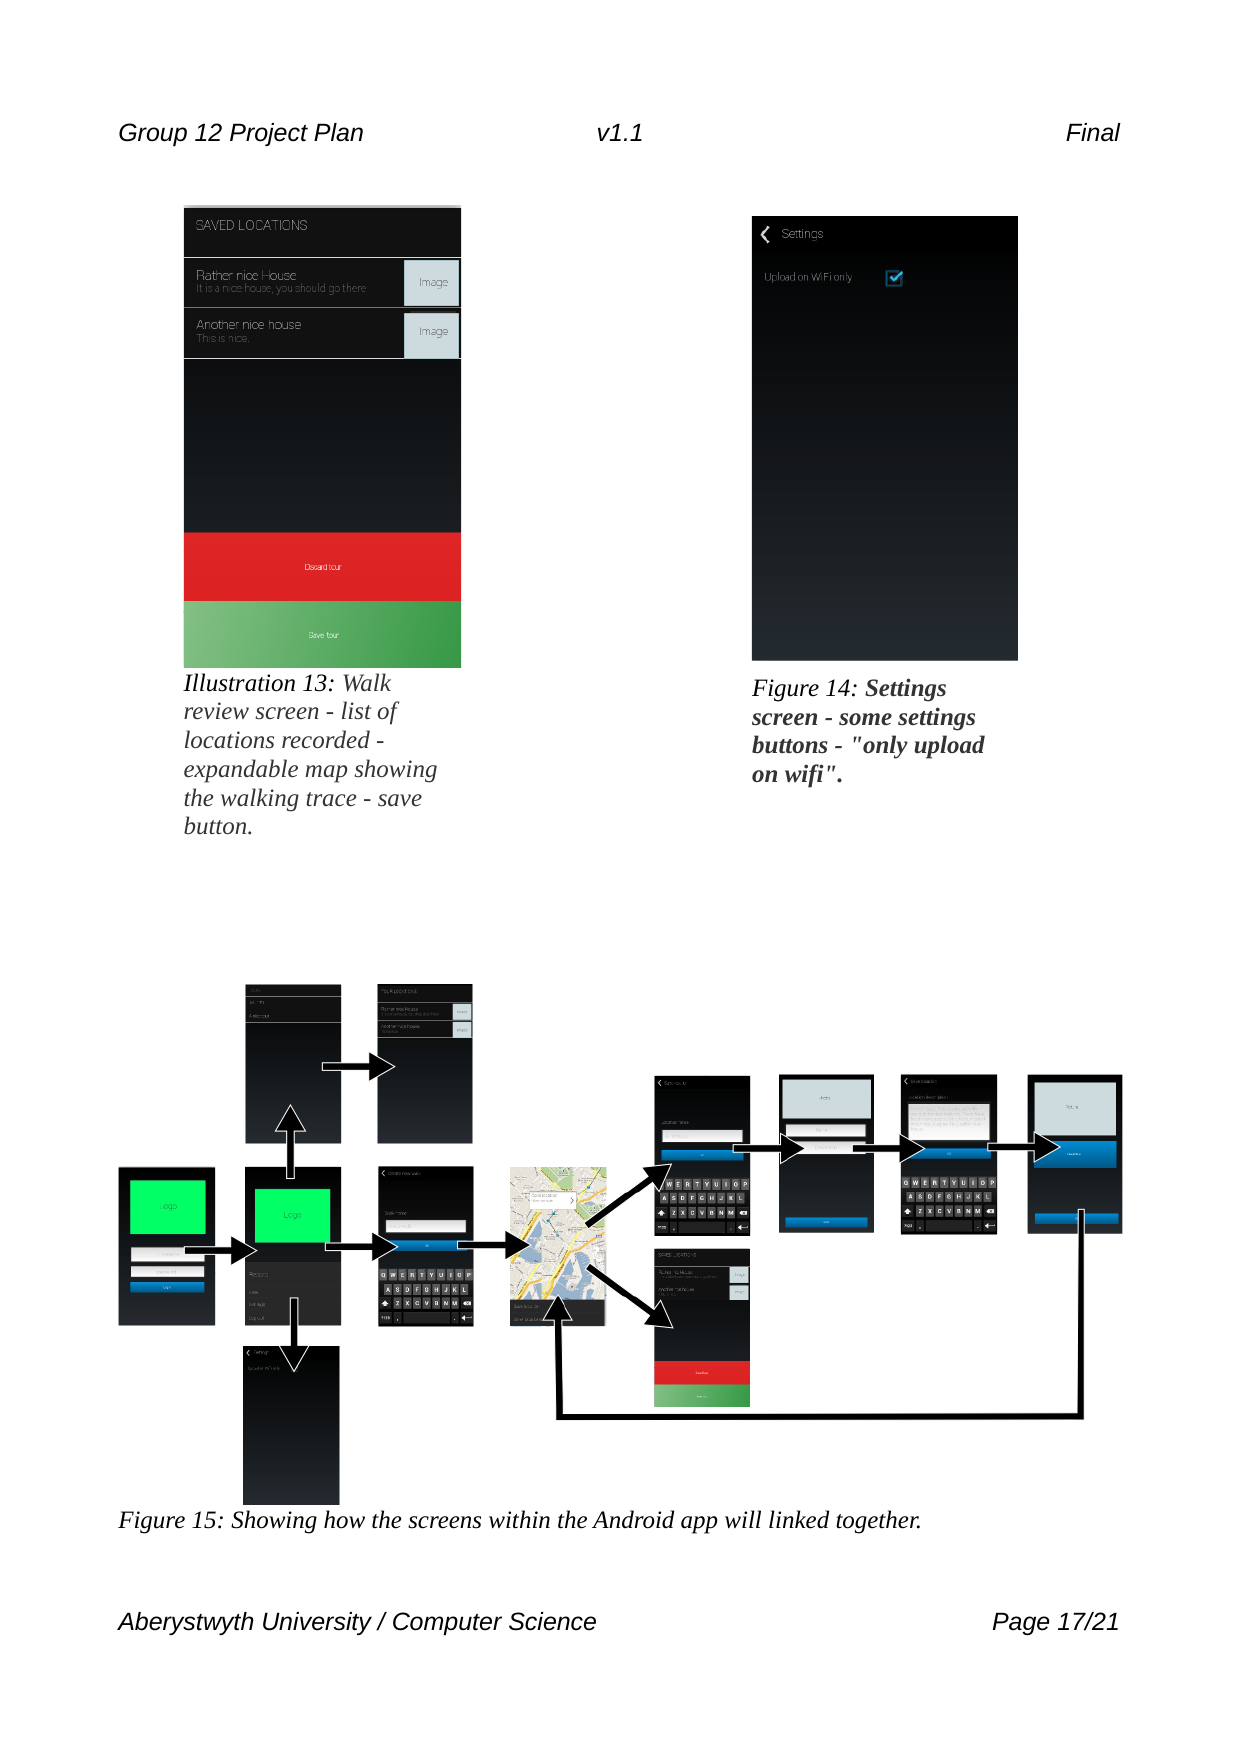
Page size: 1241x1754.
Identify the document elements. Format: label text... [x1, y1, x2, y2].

picture [183, 205, 462, 668]
picture [118, 984, 1123, 1505]
text Illustration 13: Walk review screen - list of locations recorded - expandable map showing the walking trace - save button. [183, 668, 461, 840]
text Figure 14: Settings screen - some settings buttons - "only upload on wifi". [752, 673, 1018, 788]
picture [751, 216, 1018, 661]
text Figure 15: Showing how the screens within the Android app will linked together. [118, 1505, 1122, 1534]
